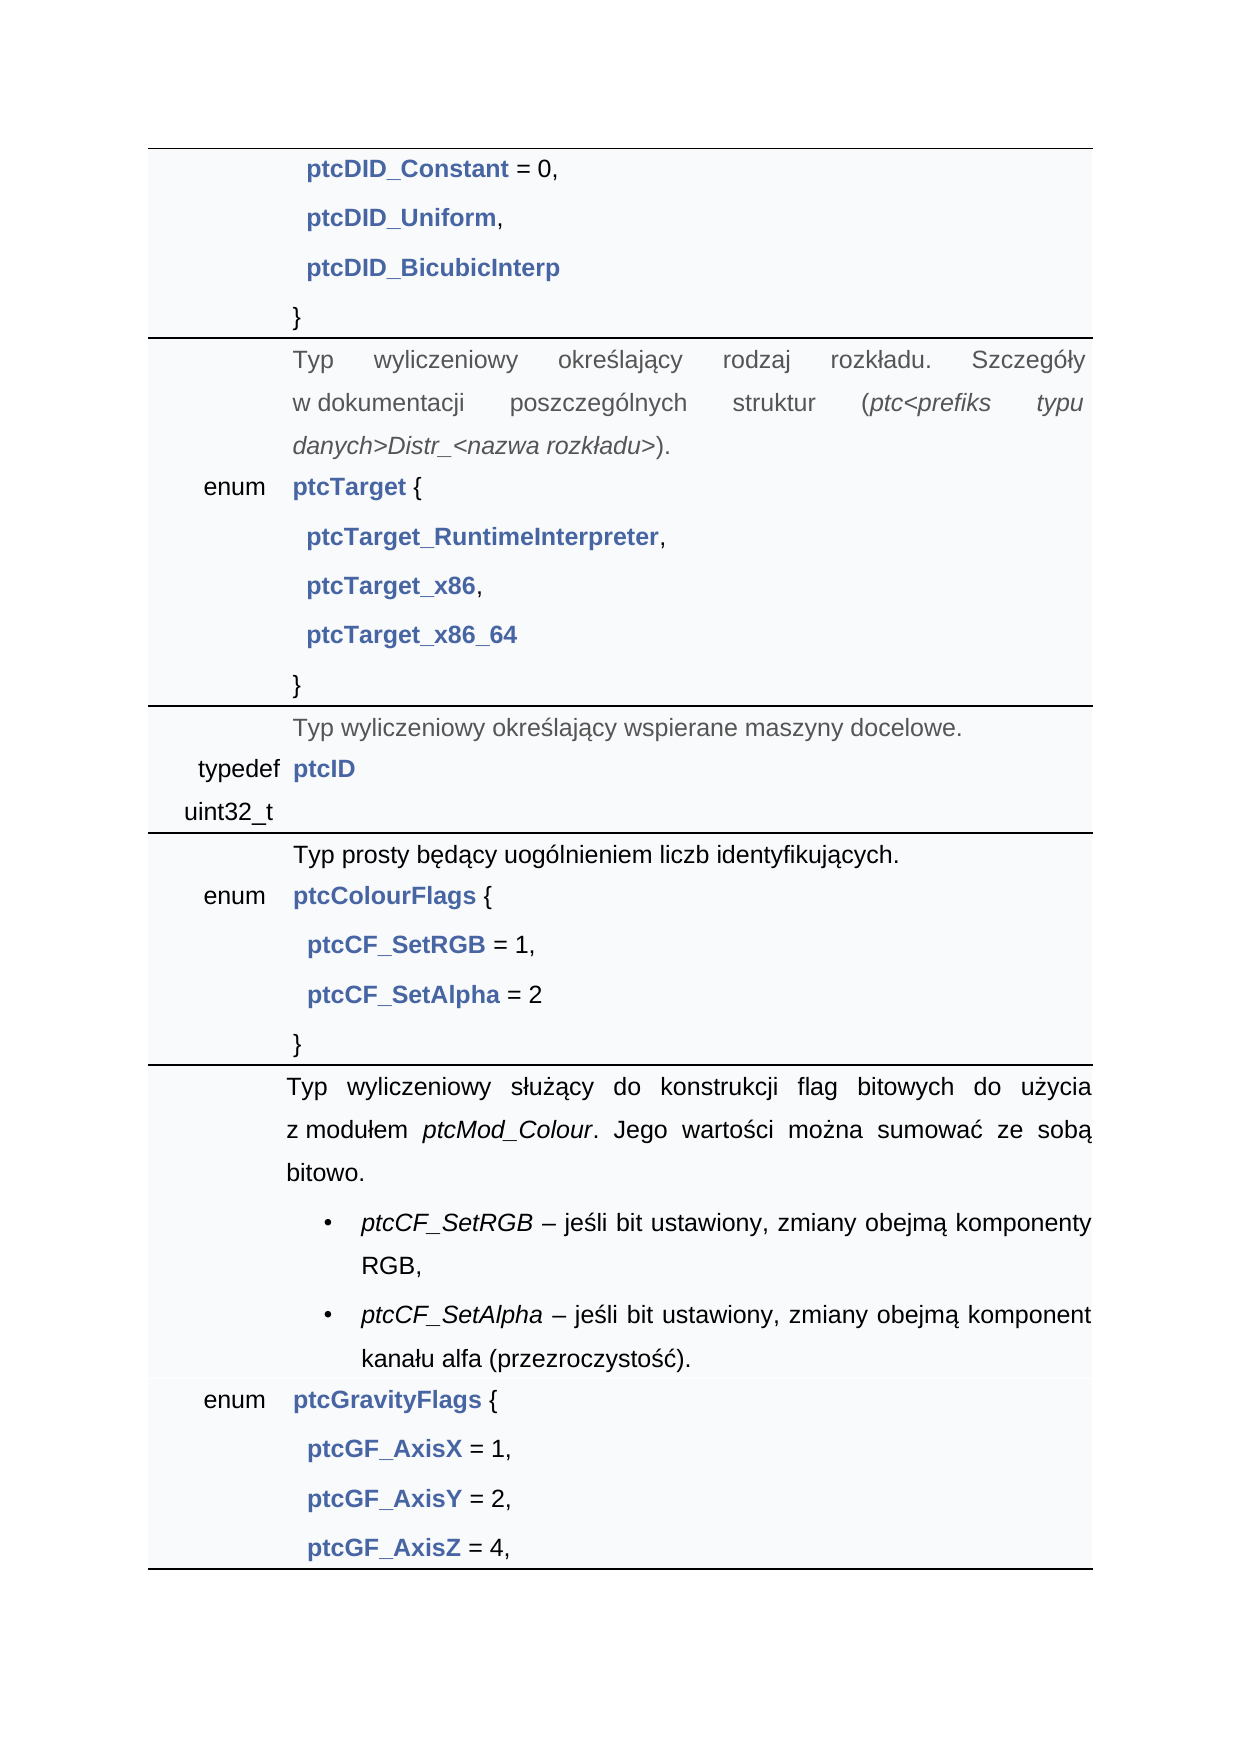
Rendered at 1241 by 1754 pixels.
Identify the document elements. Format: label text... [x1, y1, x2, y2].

table_cell [148, 1066, 286, 1378]
table_cell ptcDID_Constant = 0, ptcDID_Uniform, ptcDID_BicubicInterp } [286, 149, 1092, 337]
table_cell [148, 707, 286, 748]
table_cell ptcID [286, 748, 1092, 832]
table_cell [148, 834, 286, 875]
table_cell Typ prosty będący uogólnieniem liczb identyfikujących. [286, 834, 1092, 875]
table_header ptcColourFlags { ptcCF_SetRGB = 1, ptcCF_SetAlpha = 2 } [286, 875, 1092, 1064]
table_cell [148, 149, 286, 337]
table_header enum [148, 1379, 286, 1568]
table_cell enum [148, 466, 286, 705]
table_header ptcGravityFlags { ptcGF_AxisX = 1, ptcGF_AxisY = 2, ptcGF_AxisZ = 4, [286, 1379, 1092, 1568]
table_cell Typ wyliczeniowy określający rodzaj rozkładu. Szczegóły w dokumentacji poszczególnych struktur (ptc<prefiks typu danych>Distr_<nazwa rozkładu>). [286, 339, 1092, 466]
table_cell Typ wyliczeniowy określający wspierane maszyny docelowe. [286, 707, 1092, 748]
table_cell Typ wyliczeniowy służący do konstrukcji flag bitowych do użycia z modułem ptcMod_Colour. Jego wartości można sumować ze sobą bitowo. ptcCF_SetRGB – jeśli bit ustawiony, zmiany obejmą komponenty RGB, ptcCF_SetAlpha – jeśli bit ustawiony, zmiany obejmą komponent kanału alfa (przezroczystość). [286, 1066, 1092, 1378]
table_header enum [148, 875, 286, 1064]
table_cell typedef uint32_t [148, 748, 286, 832]
table_cell ptcTarget { ptcTarget_RuntimeInterpreter, ptcTarget_x86, ptcTarget_x86_64 } [286, 466, 1092, 705]
table_cell [148, 339, 286, 466]
